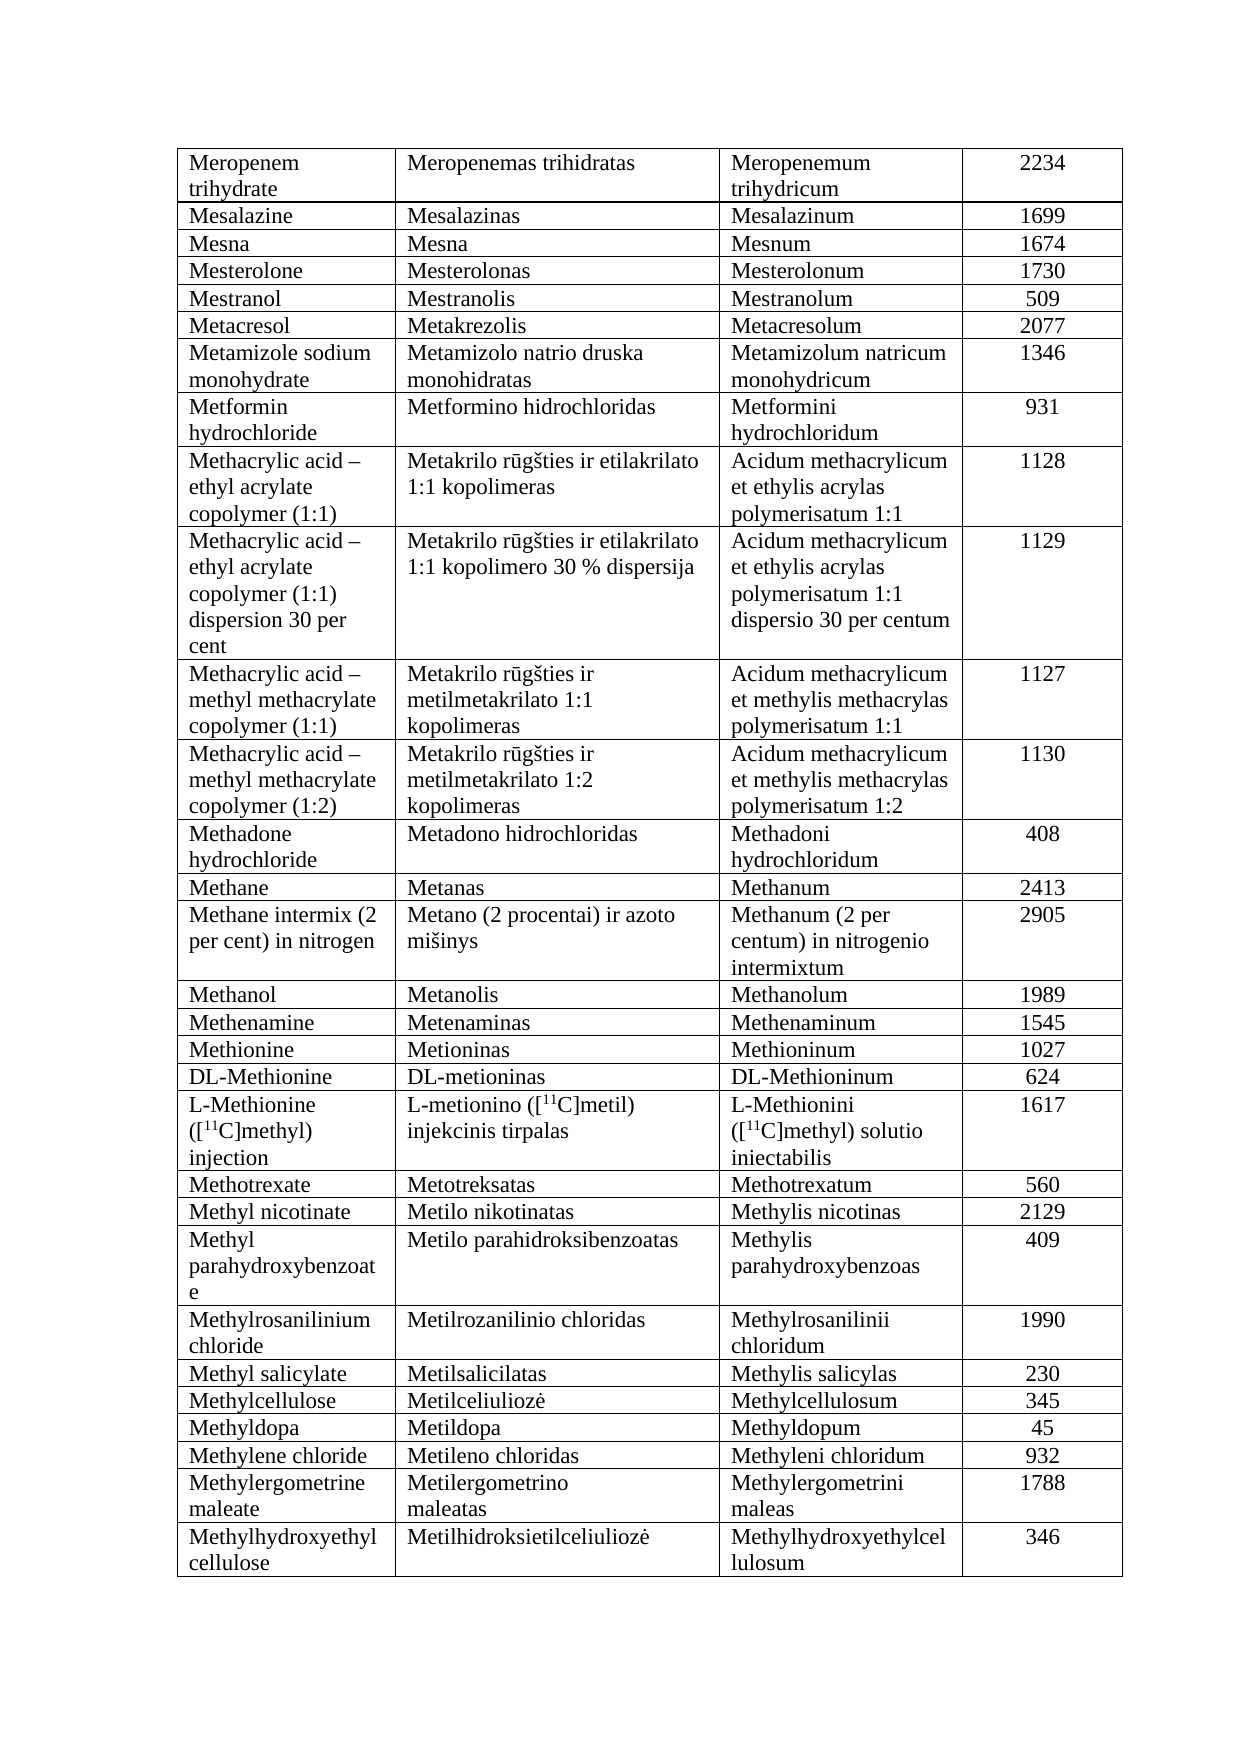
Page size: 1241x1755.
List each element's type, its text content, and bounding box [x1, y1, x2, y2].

table_cell Metamizolo natrio druska monohidratas [396, 339, 719, 392]
table_cell Metakrezolis [396, 312, 719, 338]
table_cell 230 [963, 1360, 1122, 1386]
table_cell Methioninum [720, 1036, 962, 1062]
table_cell Methacrylic acid – methyl methacrylate copolymer (1:1) [178, 660, 395, 739]
table_cell Meropenemum trihydricum [720, 149, 962, 201]
table_cell 1128 [963, 447, 1122, 526]
table_cell Metakrilo rūgšties ir metilmetakrilato 1:1 kopolimeras [396, 660, 719, 739]
table_cell Methylis parahydroxybenzoas [720, 1226, 962, 1305]
table_cell Methylcellulosum [720, 1387, 962, 1413]
table_cell 2129 [963, 1198, 1122, 1225]
table_cell 1617 [963, 1091, 1122, 1170]
table_cell Methane intermix (2 per cent) in nitrogen [178, 901, 395, 980]
table_cell Methanum (2 per centum) in nitrogenio intermixtum [720, 901, 962, 980]
table_cell Methenamine [178, 1009, 395, 1035]
table_cell Metacresolum [720, 312, 962, 338]
table_cell Metileno chloridas [396, 1442, 719, 1468]
table_cell 1674 [963, 230, 1122, 256]
table_cell Metenaminas [396, 1009, 719, 1035]
table_cell Methyldopa [178, 1414, 395, 1441]
table_cell Metamizolum natricum monohydricum [720, 339, 962, 392]
table_cell Metioninas [396, 1036, 719, 1062]
table_cell Metformini hydrochloridum [720, 393, 962, 446]
table_cell 1346 [963, 339, 1122, 392]
table_cell Metakrilo rūgšties ir etilakrilato 1:1 kopolimeras [396, 447, 719, 526]
table_cell L-metionino ([11C]metil) injekcinis tirpalas [396, 1091, 719, 1170]
table_cell 932 [963, 1442, 1122, 1468]
table_cell Methylene chloride [178, 1442, 395, 1468]
table_cell Metotreksatas [396, 1171, 719, 1197]
table_cell Acidum methacrylicum et methylis methacrylas polymerisatum 1:2 [720, 740, 962, 819]
table_cell Methotrexate [178, 1171, 395, 1197]
table_cell Metilsalicilatas [396, 1360, 719, 1386]
table_cell Metanolis [396, 981, 719, 1008]
table_cell 931 [963, 393, 1122, 446]
table_cell Methanum [720, 874, 962, 900]
table_cell Methacrylic acid – ethyl acrylate copolymer (1:1) [178, 447, 395, 526]
table_cell Metadono hidrochloridas [396, 820, 719, 873]
table_cell Methacrylic acid – methyl methacrylate copolymer (1:2) [178, 740, 395, 819]
table_cell Methylcellulose [178, 1387, 395, 1413]
table_cell Metilo parahidroksibenzoatas [396, 1226, 719, 1305]
table_cell 345 [963, 1387, 1122, 1413]
table_cell 1730 [963, 257, 1122, 283]
table_cell DL-metioninas [396, 1064, 719, 1090]
table_cell Methylis nicotinas [720, 1198, 962, 1225]
table_cell Mesna [178, 230, 395, 256]
table_cell Metamizole sodium monohydrate [178, 339, 395, 392]
table_cell Metformin hydrochloride [178, 393, 395, 446]
table_cell Acidum methacrylicum et methylis methacrylas polymerisatum 1:1 [720, 660, 962, 739]
table_cell Methylis salicylas [720, 1360, 962, 1386]
table_cell Mesna [396, 230, 719, 256]
table_cell Methanolum [720, 981, 962, 1008]
table_cell Metildopa [396, 1414, 719, 1441]
table_cell Methionine [178, 1036, 395, 1062]
table_cell Methacrylic acid – ethyl acrylate copolymer (1:1) dispersion 30 per cent [178, 527, 395, 659]
table_cell Methylrosanilinium chloride [178, 1306, 395, 1358]
table_cell DL-Methionine [178, 1064, 395, 1090]
table_cell Mesalazinas [396, 203, 719, 229]
table_cell Methylergometrine maleate [178, 1469, 395, 1522]
table_cell Methenaminum [720, 1009, 962, 1035]
table_cell Methadoni hydrochloridum [720, 820, 962, 873]
table_cell 346 [963, 1523, 1122, 1576]
table_cell Mesalazinum [720, 203, 962, 229]
table_cell DL-Methioninum [720, 1064, 962, 1090]
table_cell 2234 [963, 149, 1122, 201]
table_cell Methyleni chloridum [720, 1442, 962, 1468]
table_cell Mestranolum [720, 285, 962, 311]
table_cell Methylhydroxyethylcellulose [178, 1523, 395, 1576]
table_cell Metanas [396, 874, 719, 900]
table_cell Methyl salicylate [178, 1360, 395, 1386]
table_cell Meropenem trihydrate [178, 149, 395, 201]
table_cell Methane [178, 874, 395, 900]
table_cell Mesalazine [178, 203, 395, 229]
table_cell 1027 [963, 1036, 1122, 1062]
table_cell 1990 [963, 1306, 1122, 1358]
table_cell Mestranol [178, 285, 395, 311]
table_cell Mestranolis [396, 285, 719, 311]
table_cell 409 [963, 1226, 1122, 1305]
table_cell Methyl nicotinate [178, 1198, 395, 1225]
table_cell Metilrozanilinio chloridas [396, 1306, 719, 1358]
table_cell 1127 [963, 660, 1122, 739]
table_cell Metformino hidrochloridas [396, 393, 719, 446]
table_cell Methylergometrini maleas [720, 1469, 962, 1522]
table_cell 1699 [963, 203, 1122, 229]
table_cell Metilhidroksietilceliuliozė [396, 1523, 719, 1576]
table_cell L-Methionini ([11C]methyl) solutio iniectabilis [720, 1091, 962, 1170]
table_cell 45 [963, 1414, 1122, 1441]
table_cell 408 [963, 820, 1122, 873]
table_cell 1129 [963, 527, 1122, 659]
table_cell 2905 [963, 901, 1122, 980]
table_cell 624 [963, 1064, 1122, 1090]
table_cell Mesnum [720, 230, 962, 256]
table_cell 2413 [963, 874, 1122, 900]
table_cell Methylhydroxyethylcellulosum [720, 1523, 962, 1576]
table_cell Meropenemas trihidratas [396, 149, 719, 201]
table_cell 560 [963, 1171, 1122, 1197]
table_cell Metilceliuliozė [396, 1387, 719, 1413]
table_cell 1130 [963, 740, 1122, 819]
table_cell L-Methionine ([11C]methyl) injection [178, 1091, 395, 1170]
table_cell Methotrexatum [720, 1171, 962, 1197]
table_cell Methyl parahydroxybenzoate [178, 1226, 395, 1305]
table_cell Methyldopum [720, 1414, 962, 1441]
table_cell Acidum methacrylicum et ethylis acrylas polymerisatum 1:1 [720, 447, 962, 526]
table_cell 1788 [963, 1469, 1122, 1522]
table_cell Metacresol [178, 312, 395, 338]
table_cell Metakrilo rūgšties ir metilmetakrilato 1:2 kopolimeras [396, 740, 719, 819]
table_cell Methylrosanilinii chloridum [720, 1306, 962, 1358]
table_cell 2077 [963, 312, 1122, 338]
table_cell Metakrilo rūgšties ir etilakrilato 1:1 kopolimero 30 % dispersija [396, 527, 719, 659]
table_cell 1545 [963, 1009, 1122, 1035]
table_cell Metilergometrino maleatas [396, 1469, 719, 1522]
table_cell 509 [963, 285, 1122, 311]
table_cell Methanol [178, 981, 395, 1008]
table_cell Mesterolone [178, 257, 395, 283]
table_cell Metano (2 procentai) ir azoto mišinys [396, 901, 719, 980]
table_cell Metilo nikotinatas [396, 1198, 719, 1225]
table_cell Mesterolonas [396, 257, 719, 283]
table_cell 1989 [963, 981, 1122, 1008]
table_cell Mesterolonum [720, 257, 962, 283]
table_cell Acidum methacrylicum et ethylis acrylas polymerisatum 1:1 dispersio 30 per centum [720, 527, 962, 659]
table_cell Methadone hydrochloride [178, 820, 395, 873]
